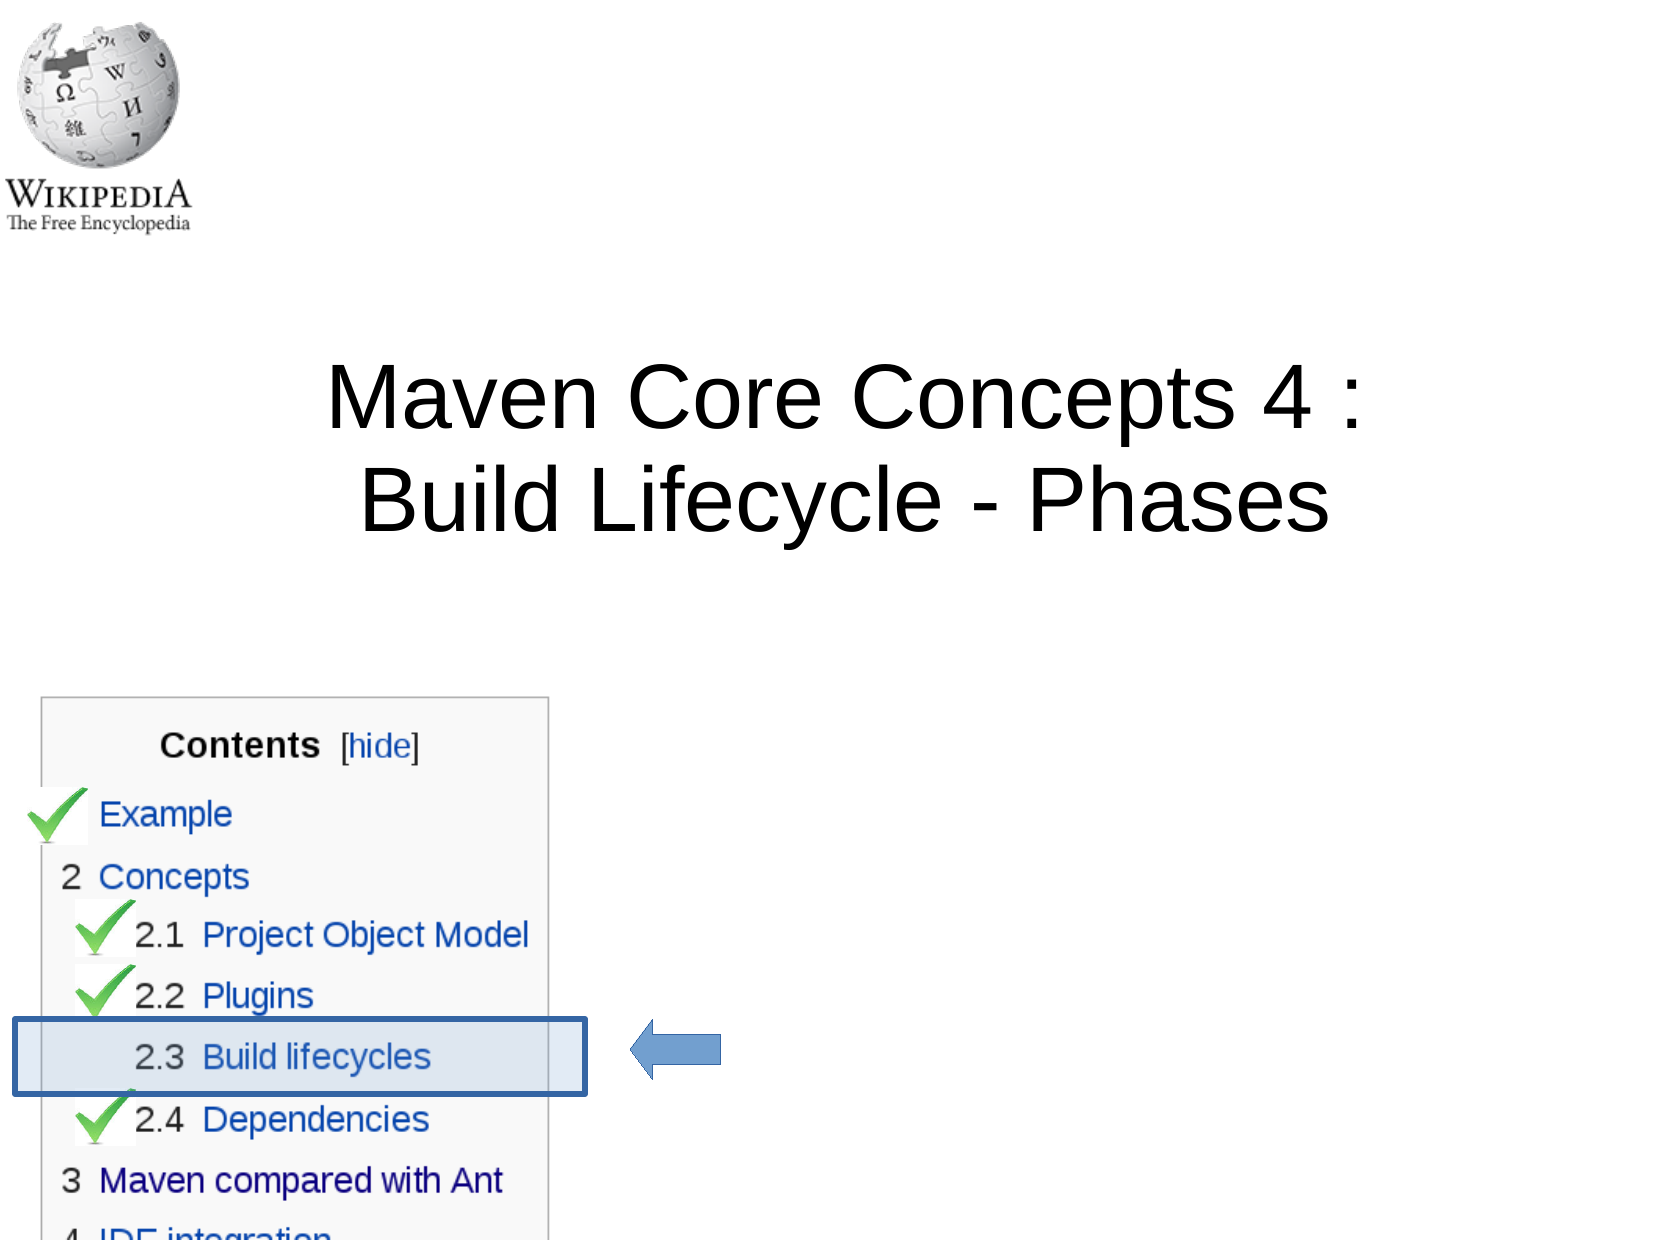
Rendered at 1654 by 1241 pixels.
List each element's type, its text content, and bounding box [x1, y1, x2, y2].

picture [30, 1095, 551, 1240]
picture [27, 689, 551, 1019]
text_box [630, 1019, 721, 1080]
picture [0, 0, 205, 242]
title Maven Core Concepts 4 : Build Lifecycle - Phases [101, 345, 1591, 553]
text_box [15, 1019, 586, 1095]
